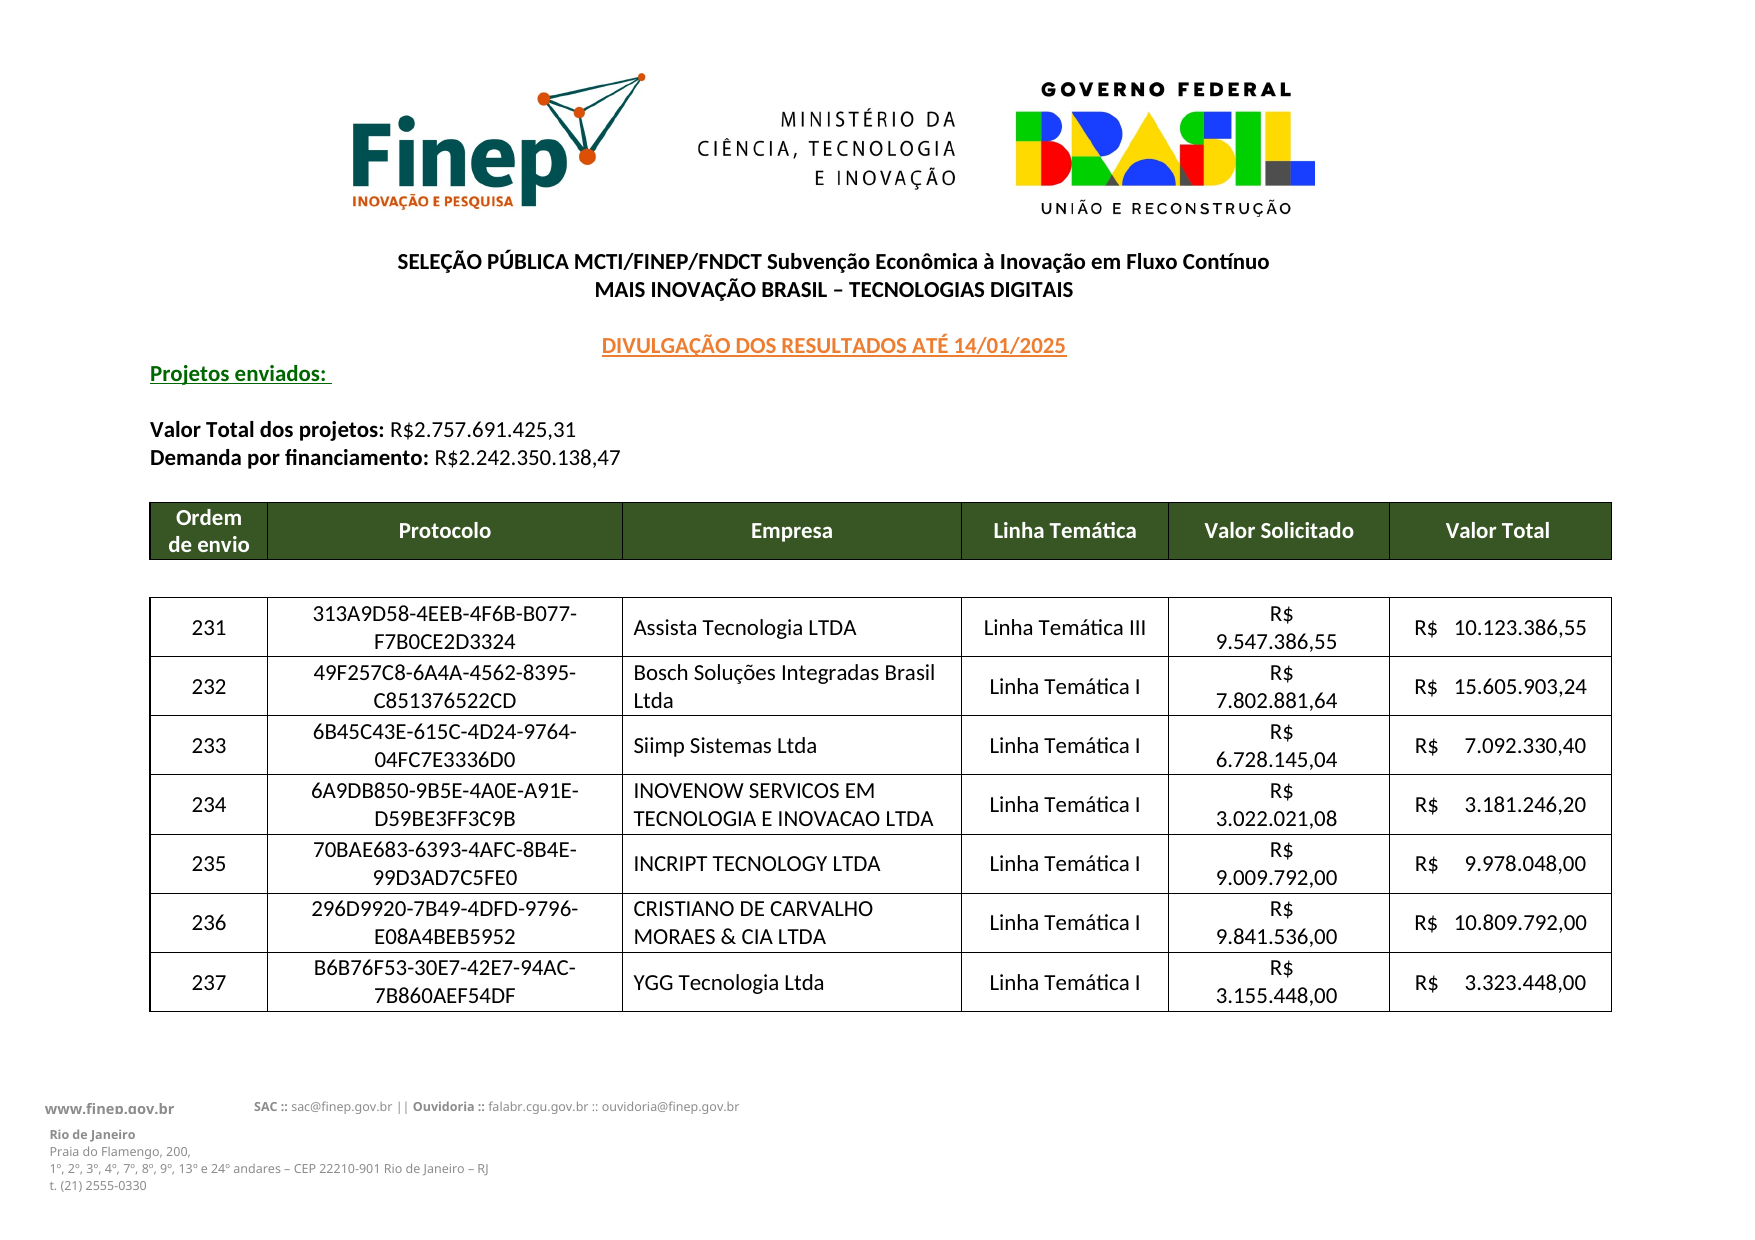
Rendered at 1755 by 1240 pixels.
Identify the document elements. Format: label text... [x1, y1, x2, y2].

table_cell INOVENOW SERVICOS EM TECNOLOGIA E INOVACAO LTDA [623, 775, 961, 833]
table_cell R$ 10.809.792,00 [1390, 894, 1611, 952]
table_cell Assista Tecnologia LTDA [623, 598, 961, 656]
table_cell YGG Tecnologia Ltda [623, 953, 961, 1011]
table_cell 49F257C8-6A4A-4562-8395-C851376522CD [268, 657, 622, 715]
table_cell Bosch Soluções Integradas Brasil Ltda [623, 657, 961, 715]
table_cell 234 [151, 775, 267, 833]
table_cell 231 [151, 598, 267, 656]
table_cell R$ 7.092.330,40 [1390, 716, 1611, 774]
table_cell R$ 3.181.246,20 [1390, 775, 1611, 833]
table_cell 236 [151, 894, 267, 952]
table_cell 6B45C43E-615C-4D24-9764-04FC7E3336D0 [268, 716, 622, 774]
table_cell Siimp Sistemas Ltda [623, 716, 961, 774]
table_cell Linha Temática I [962, 716, 1168, 774]
table_cell Linha Temática I [962, 835, 1168, 892]
table_cell 235 [151, 835, 267, 892]
table_cell 232 [151, 657, 267, 715]
table_cell 6A9DB850-9B5E-4A0E-A91E-D59BE3FF3C9B [268, 775, 622, 833]
table_cell 237 [151, 953, 267, 1011]
table_cell Linha Temática I [962, 775, 1168, 833]
table_cell INCRIPT TECNOLOGY LTDA [623, 835, 961, 892]
table_cell 233 [151, 716, 267, 774]
table_cell R$ 9.009.792,00 [1169, 835, 1389, 892]
table_cell R$ 10.123.386,55 [1390, 598, 1611, 656]
table_cell CRISTIANO DE CARVALHO MORAES & CIA LTDA [623, 894, 961, 952]
table_cell 313A9D58-4EEB-4F6B-B077-F7B0CE2D3324 [268, 598, 622, 656]
table_cell R$ 3.323.448,00 [1390, 953, 1611, 1011]
table_cell R$ 3.155.448,00 [1169, 953, 1389, 1011]
table_cell R$ 6.728.145,04 [1169, 716, 1389, 774]
table_cell R$ 3.022.021,08 [1169, 775, 1389, 833]
table_cell Linha Temática III [962, 598, 1168, 656]
table_cell 70BAE683-6393-4AFC-8B4E-99D3AD7C5FE0 [268, 835, 622, 892]
table_cell Linha Temática I [962, 953, 1168, 1011]
table_cell R$ 9.978.048,00 [1390, 835, 1611, 892]
table_cell Linha Temática I [962, 894, 1168, 952]
table_cell 296D9920-7B49-4DFD-9796-E08A4BEB5952 [268, 894, 622, 952]
table_cell Linha Temática I [962, 657, 1168, 715]
table_cell R$ 9.547.386,55 [1169, 598, 1389, 656]
table_cell R$ 9.841.536,00 [1169, 894, 1389, 952]
table_cell R$ 7.802.881,64 [1169, 657, 1389, 715]
table_cell B6B76F53-30E7-42E7-94AC-7B860AEF54DF [268, 953, 622, 1011]
table_cell R$ 15.605.903,24 [1390, 657, 1611, 715]
